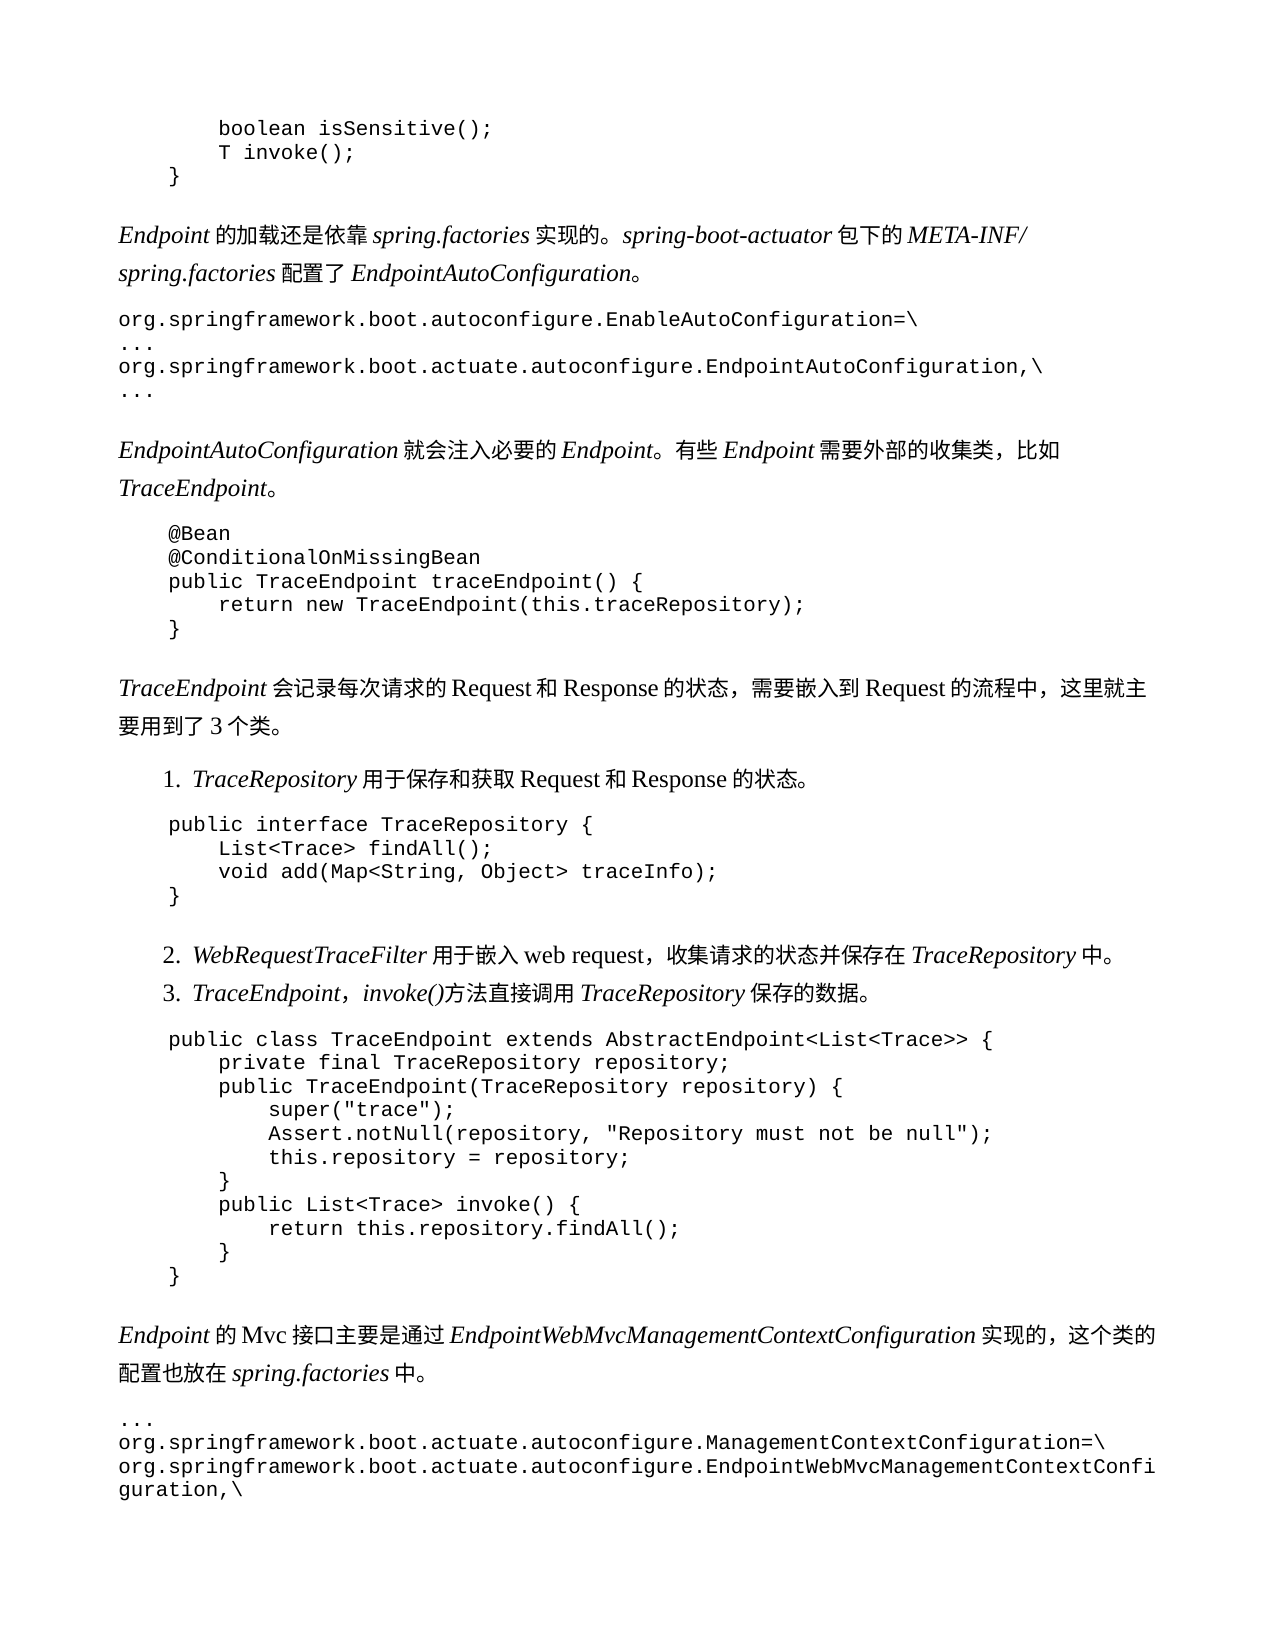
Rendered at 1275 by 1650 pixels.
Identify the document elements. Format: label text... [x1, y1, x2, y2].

text return new TraceEndpoint(this.traceRepository); [118, 594, 1157, 618]
text return this.repository.findAll(); [118, 1218, 1157, 1241]
text } [118, 1265, 1157, 1289]
text void add(Map<String, Object> traceInfo); [118, 861, 1157, 885]
text } [118, 1241, 1157, 1265]
text ... [118, 380, 1157, 403]
text org.springframework.boot.actuate.autoconfigure.EndpointWebMvcManagementContextConfiguration,\ [118, 1456, 1157, 1503]
list WebRequestTraceFilter用于嵌入web request，收集请求的状态并保存在TraceRepository中。 [162, 938, 1157, 970]
text ... [118, 1408, 1157, 1432]
text boolean isSensitive(); [118, 118, 1157, 142]
text } [118, 618, 1157, 642]
text super("trace"); [118, 1099, 1157, 1123]
text public List<Trace> invoke() { [118, 1194, 1157, 1218]
text @ConditionalOnMissingBean [118, 547, 1157, 571]
text } [118, 165, 1157, 189]
text org.springframework.boot.actuate.autoconfigure.EndpointAutoConfiguration,\ [118, 356, 1157, 380]
text org.springframework.boot.autoconfigure.EnableAutoConfiguration=\ [118, 309, 1157, 333]
text Assert.notNull(repository, "Repository must not be null"); [118, 1123, 1157, 1147]
text this.repository = repository; [118, 1147, 1157, 1170]
text List<Trace> findAll(); [118, 838, 1157, 861]
text Endpoint的Mvc接口主要是通过EndpointWebMvcManagementContextConfiguration实现的，这个类的配置也放在spring.factories中。 [118, 1318, 1157, 1388]
text } [118, 885, 1157, 909]
text @Bean [118, 523, 1157, 547]
list TraceEndpoint，invoke()方法直接调用TraceRepository保存的数据。 [162, 976, 1157, 1008]
text T invoke(); [118, 142, 1157, 165]
text public class TraceEndpoint extends AbstractEndpoint<List<Trace>> { [118, 1028, 1157, 1052]
text } [118, 1170, 1157, 1194]
text TraceEndpoint会记录每次请求的Request和Response的状态，需要嵌入到Request的流程中，这里就主要用到了3个类。 [118, 671, 1157, 741]
text EndpointAutoConfiguration就会注入必要的Endpoint。有些Endpoint需要外部的收集类，比如TraceEndpoint。 [118, 433, 1157, 503]
list TraceRepository用于保存和获取Request和Response的状态。 [162, 762, 1157, 793]
text Endpoint的加载还是依靠spring.factories实现的。spring-boot-actuator包下的META-INF/spring.factories配置了EndpointAutoConfiguration。 [118, 218, 1157, 288]
text public TraceEndpoint traceEndpoint() { [118, 571, 1157, 594]
text private final TraceRepository repository; [118, 1052, 1157, 1076]
text org.springframework.boot.actuate.autoconfigure.ManagementContextConfiguration=\ [118, 1432, 1157, 1456]
text public interface TraceRepository { [118, 814, 1157, 838]
text ... [118, 333, 1157, 356]
text public TraceEndpoint(TraceRepository repository) { [118, 1076, 1157, 1099]
